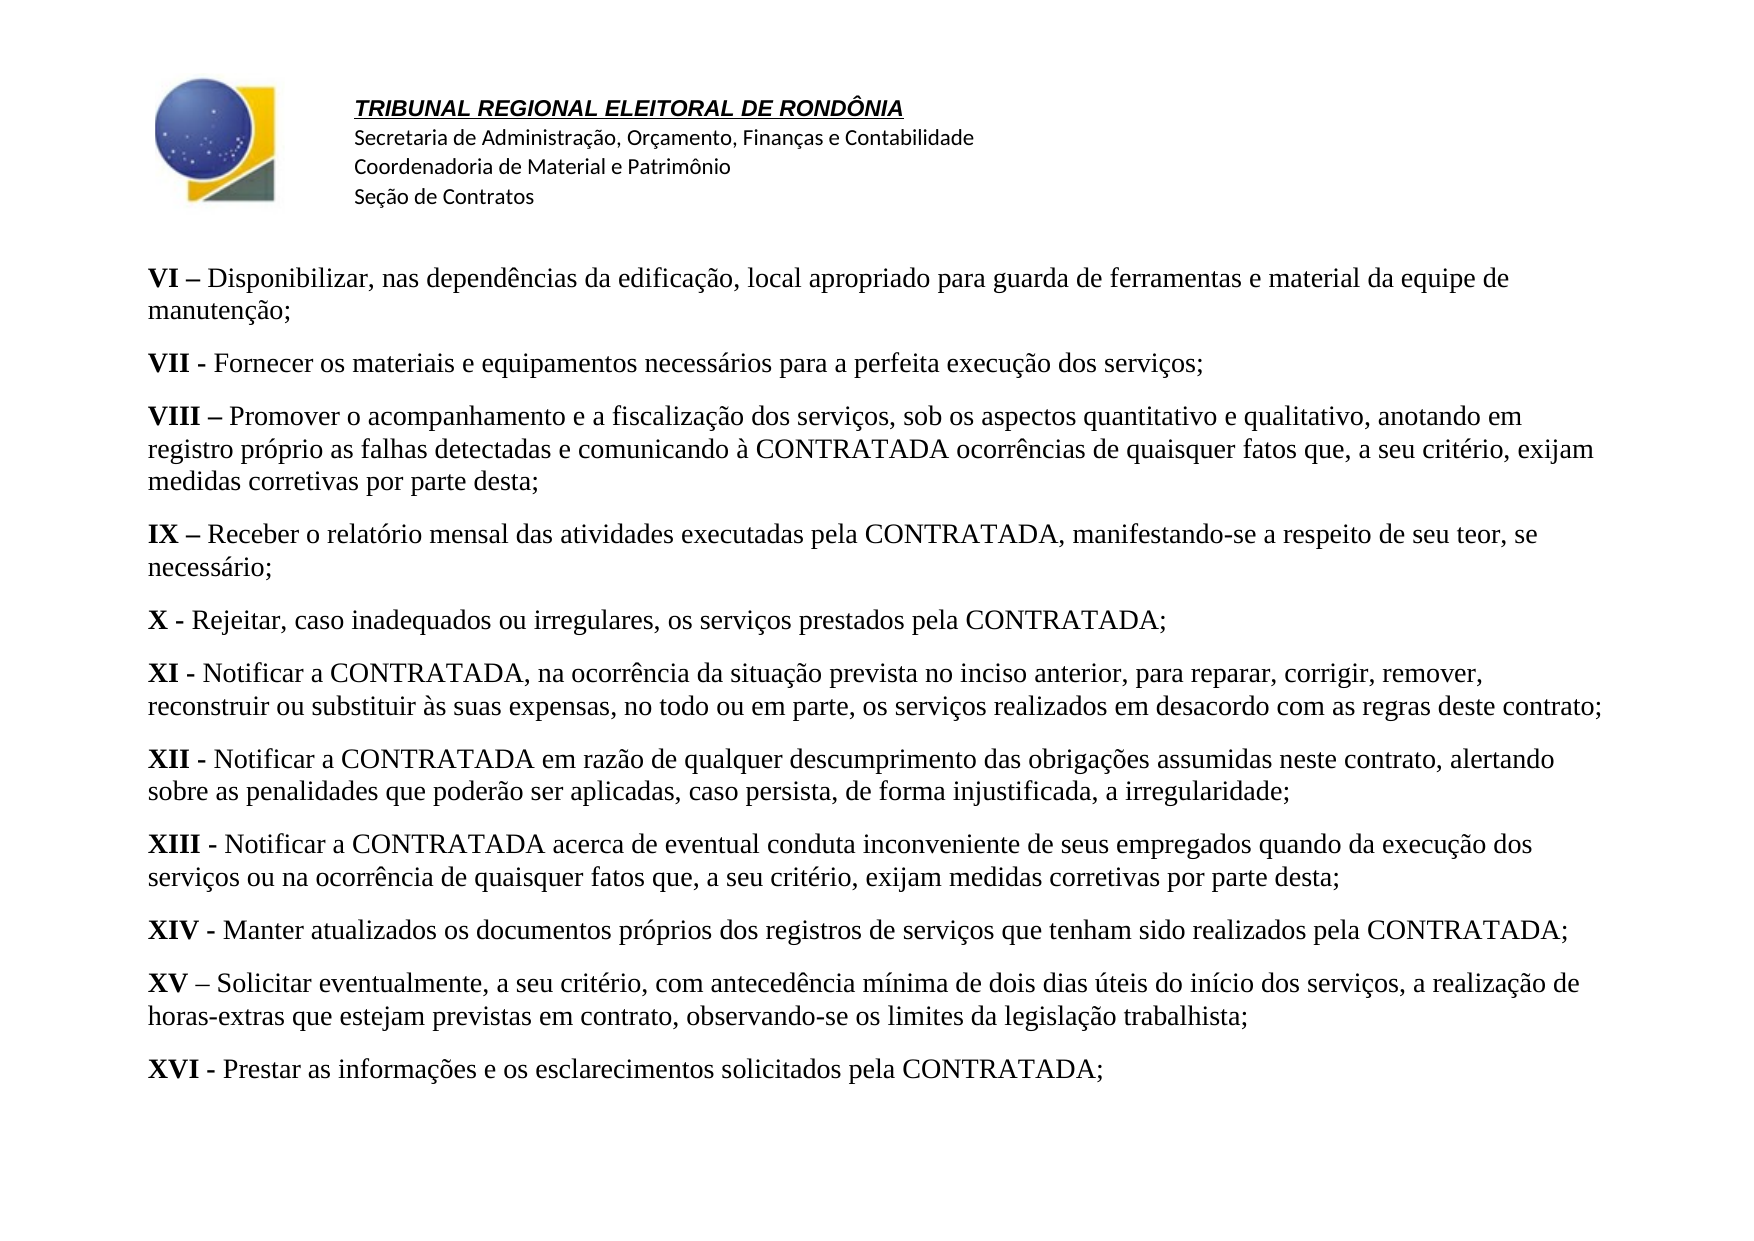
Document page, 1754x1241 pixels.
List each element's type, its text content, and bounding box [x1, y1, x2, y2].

text X - Rejeitar, caso inadequados ou irregulares, os serviços prestados pela CONTRATADA; [148, 603, 1606, 636]
text XII - Notificar a CONTRATADA em razão de qualquer descumprimento das obrigações assumidas neste contrato, alertando sobre as penalidades que poderão ser aplicadas, caso persista, de forma injustificada, a irregularidade; [148, 742, 1606, 807]
text VI – Disponibilizar, nas dependências da edificação, local apropriado para guarda de ferramentas e material da equipe de manutenção; [148, 261, 1606, 325]
text XIII - Notificar a CONTRATADA acerca de eventual conduta inconveniente de seus empregados quando da execução dos serviços ou na ocorrência de quaisquer fatos que, a seu critério, exijam medidas corretivas por parte desta; [148, 828, 1606, 892]
text XV – Solicitar eventualmente, a seu critério, com antecedência mínima de dois dias úteis do início dos serviços, a realização de horas-extras que estejam previstas em contrato, observando-se os limites da legislação trabalhista; [148, 966, 1606, 1031]
text VII - Fornecer os materiais e equipamentos necessários para a perfeita execução dos serviços; [148, 346, 1606, 379]
text XVI - Prestar as informações e os esclarecimentos solicitados pela CONTRATADA; [148, 1052, 1606, 1084]
text XI - Notificar a CONTRATADA, na ocorrência da situação prevista no inciso anterior, para reparar, corrigir, remover, reconstruir ou substituir às suas expensas, no todo ou em parte, os serviços realizados em desacordo com as regras deste contrato; [148, 656, 1606, 721]
text XIV - Manter atualizados os documentos próprios dos registros de serviços que tenham sido realizados pela CONTRATADA; [148, 913, 1606, 946]
text IX – Receber o relatório mensal das atividades executadas pela CONTRATADA, manifestando-se a respeito de seu teor, se necessário; [148, 517, 1606, 582]
text VIII – Promover o acompanhamento e a fiscalização dos serviços, sob os aspectos quantitativo e qualitativo, anotando em registro próprio as falhas detectadas e comunicando à CONTRATADA ocorrências de quaisquer fatos que, a seu critério, exijam medidas corretivas por parte desta; [148, 399, 1606, 497]
